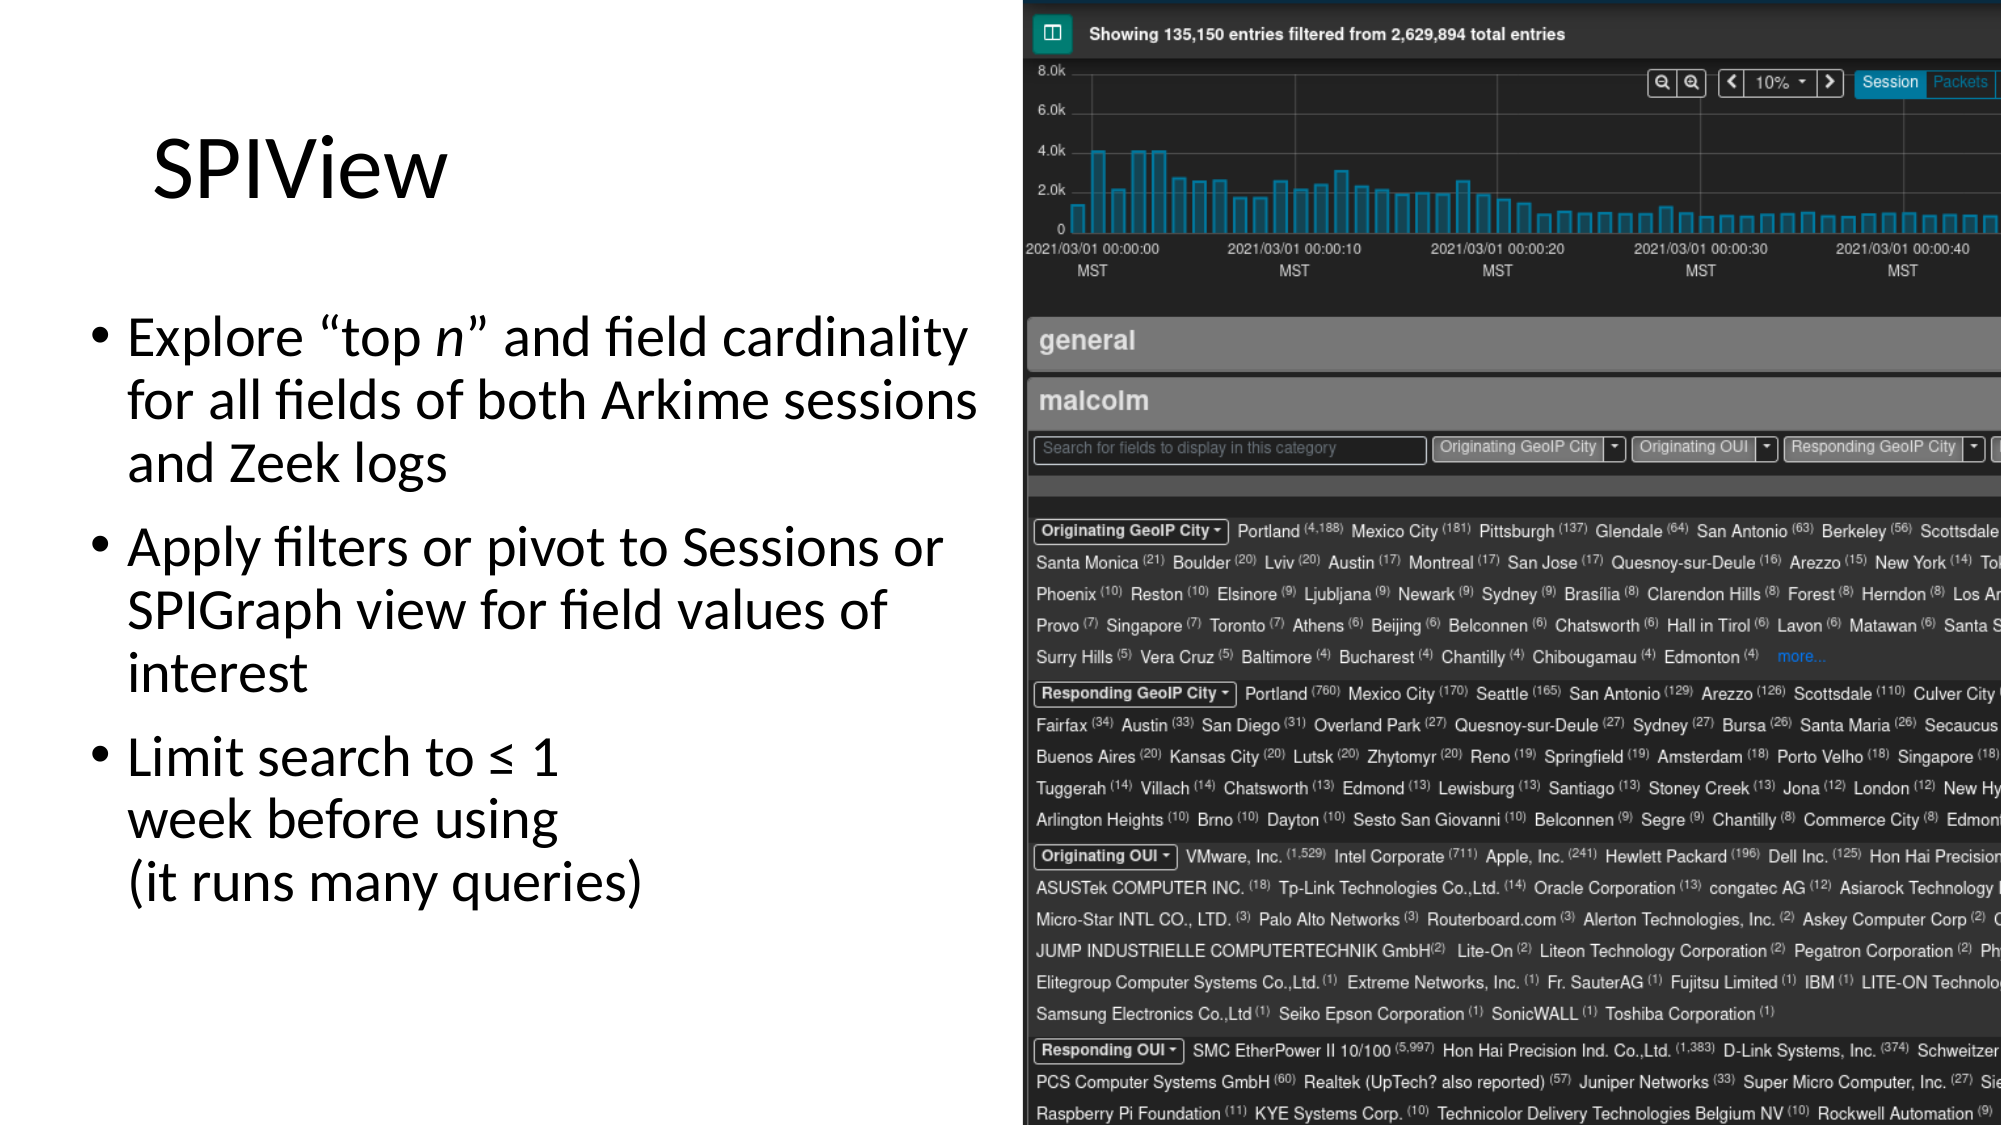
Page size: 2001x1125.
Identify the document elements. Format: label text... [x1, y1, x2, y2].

list Explore “top n” and field cardinality for all fields of both Arkime sessions and Zeek logs Apply filters or pivot to Sessions or SPIGraph view for field values of interest Limit search to ≤ 1 week before using (it runs many queries) [75, 298, 1013, 1051]
title SPIView [137, 59, 1022, 278]
picture [1864, 76, 1913, 87]
picture [1022, 0, 2000, 1125]
